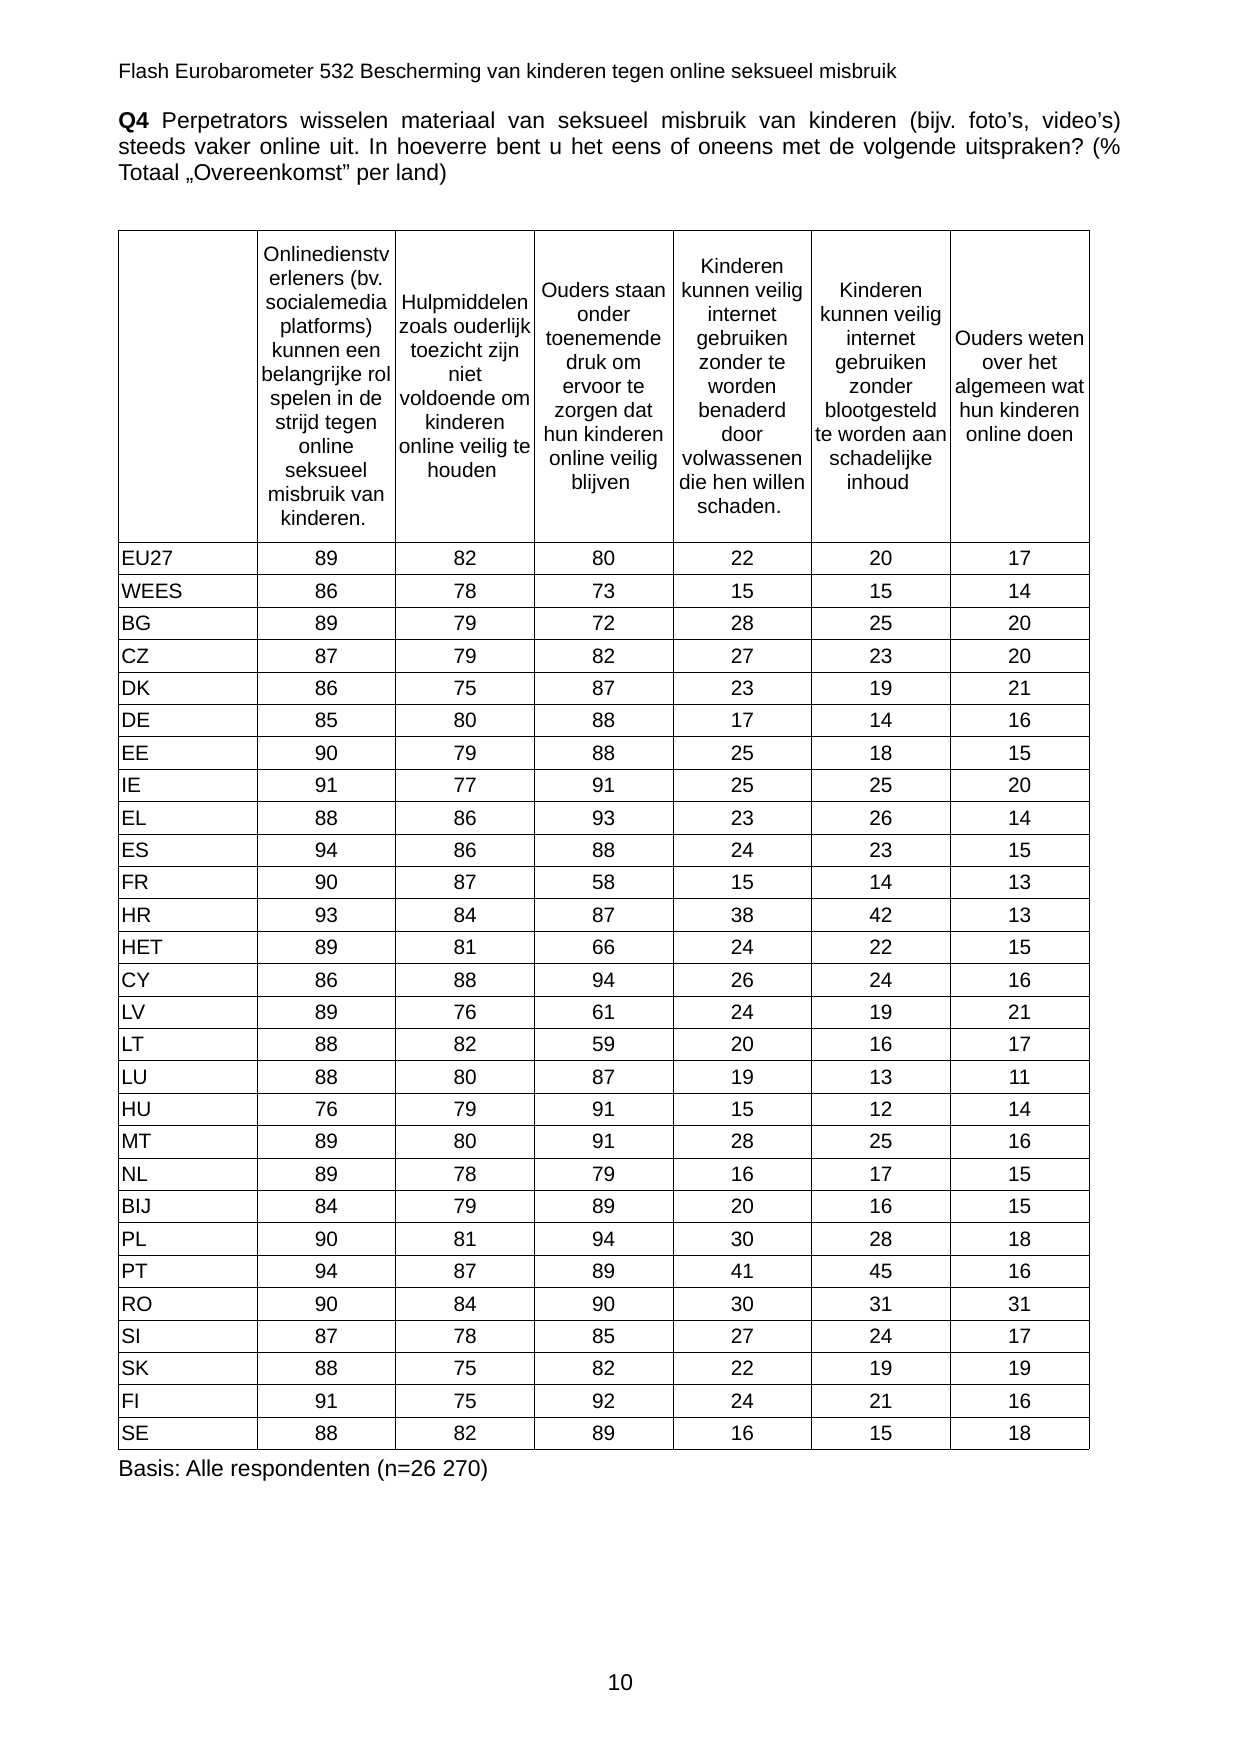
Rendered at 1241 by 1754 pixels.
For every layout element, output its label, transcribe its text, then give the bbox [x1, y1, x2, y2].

table_cell 79 [396, 640, 534, 672]
table_cell 82 [535, 640, 673, 672]
table_cell 87 [535, 1061, 673, 1093]
table_cell 19 [951, 1353, 1089, 1384]
table_cell 15 [674, 1094, 811, 1125]
table_cell 88 [258, 1061, 395, 1093]
table_cell 84 [396, 1288, 534, 1319]
table_cell 91 [535, 1094, 673, 1125]
table_cell 90 [258, 867, 395, 898]
table_cell 16 [812, 1191, 950, 1222]
table_cell 88 [258, 1418, 395, 1449]
table_cell 93 [258, 899, 395, 931]
table_cell LV [119, 997, 257, 1028]
table_cell FR [119, 867, 257, 898]
table_cell 22 [812, 932, 950, 963]
table_cell 28 [674, 1126, 811, 1157]
table_cell RO [119, 1288, 257, 1319]
table_cell 23 [674, 673, 811, 704]
table_cell 24 [674, 997, 811, 1028]
table_cell 61 [535, 997, 673, 1028]
table_cell 30 [674, 1288, 811, 1319]
table_cell 82 [396, 1029, 534, 1060]
table_cell 89 [258, 1159, 395, 1190]
table_cell 16 [951, 1256, 1089, 1287]
table_cell 80 [396, 1126, 534, 1157]
table_cell 84 [396, 899, 534, 931]
table_cell 89 [535, 1191, 673, 1222]
table_cell 81 [396, 1223, 534, 1255]
table_cell 88 [535, 737, 673, 769]
table_cell 18 [951, 1223, 1089, 1255]
table_cell 86 [396, 802, 534, 833]
table_cell 93 [535, 802, 673, 833]
table_cell PT [119, 1256, 257, 1287]
table_cell LU [119, 1061, 257, 1093]
table_cell 24 [812, 1321, 950, 1352]
table_header Kinderen kunnen veilig internet gebruiken zonder te worden benaderd door volwassenen die hen willen schaden. [674, 231, 811, 542]
table_cell 17 [674, 705, 811, 736]
table_cell 90 [258, 1288, 395, 1319]
table_cell 87 [535, 899, 673, 931]
table_cell 81 [396, 932, 534, 963]
table_header Onlinedienstverleners (bv. socialemediaplatforms) kunnen een belangrijke rol spelen in de strijd tegen online seksueel misbruik van kinderen. [258, 231, 395, 542]
table_cell 78 [396, 575, 534, 607]
table_cell 76 [396, 997, 534, 1028]
table_cell 22 [674, 543, 811, 574]
table_cell 20 [674, 1191, 811, 1222]
table_cell 16 [674, 1418, 811, 1449]
table_cell 15 [951, 737, 1089, 769]
table_cell 91 [258, 770, 395, 801]
table_cell 86 [396, 835, 534, 866]
table_cell 20 [951, 640, 1089, 672]
table_cell BIJ [119, 1191, 257, 1222]
table_cell 89 [258, 543, 395, 574]
table_cell 23 [674, 802, 811, 833]
table_cell 87 [258, 1321, 395, 1352]
table_cell 15 [674, 575, 811, 607]
table_cell 26 [674, 964, 811, 996]
table_cell 17 [951, 1321, 1089, 1352]
table_cell SK [119, 1353, 257, 1384]
table_cell 15 [951, 1191, 1089, 1222]
table_cell FI [119, 1385, 257, 1417]
table_cell 80 [396, 1061, 534, 1093]
table_cell 91 [535, 770, 673, 801]
table_cell 82 [396, 543, 534, 574]
table_cell 78 [396, 1321, 534, 1352]
table_cell 87 [258, 640, 395, 672]
table_cell 89 [258, 608, 395, 639]
table_cell 16 [674, 1159, 811, 1190]
table_cell EU27 [119, 543, 257, 574]
table_cell 94 [258, 835, 395, 866]
table_cell 59 [535, 1029, 673, 1060]
table_cell 25 [812, 770, 950, 801]
table_cell 19 [812, 1353, 950, 1384]
table_cell 87 [396, 1256, 534, 1287]
table_cell 24 [812, 964, 950, 996]
table_cell 75 [396, 673, 534, 704]
table_cell 78 [396, 1159, 534, 1190]
table_cell 88 [258, 802, 395, 833]
table_cell 84 [258, 1191, 395, 1222]
table_cell ES [119, 835, 257, 866]
table_cell 82 [396, 1418, 534, 1449]
table_cell 23 [812, 640, 950, 672]
table_cell HU [119, 1094, 257, 1125]
table_cell 14 [812, 867, 950, 898]
table_cell 14 [951, 802, 1089, 833]
table_cell EE [119, 737, 257, 769]
table_cell 21 [812, 1385, 950, 1417]
table_cell 15 [951, 1159, 1089, 1190]
table_cell 79 [396, 1191, 534, 1222]
table_cell 12 [812, 1094, 950, 1125]
table_cell 38 [674, 899, 811, 931]
table_cell EL [119, 802, 257, 833]
table_cell NL [119, 1159, 257, 1190]
table_cell 25 [674, 737, 811, 769]
table_cell 25 [812, 608, 950, 639]
table_cell 45 [812, 1256, 950, 1287]
table_cell HR [119, 899, 257, 931]
table_cell 27 [674, 1321, 811, 1352]
text Q4 Perpetrators wisselen materiaal van seksueel misbruik van kinderen (bijv. foto’s, video’s) steeds vaker online uit. In hoeverre bent u het eens of oneens met de volgende uitspraken? (% Totaal „Overeenkomst” per land) [118, 107, 1122, 186]
table_header Kinderen kunnen veilig internet gebruiken zonder blootgesteld te worden aan schadelijke inhoud [812, 231, 950, 542]
table_cell IE [119, 770, 257, 801]
table_cell 91 [258, 1385, 395, 1417]
table_cell 13 [951, 899, 1089, 931]
table_cell 79 [396, 737, 534, 769]
table_cell 42 [812, 899, 950, 931]
table_cell 79 [535, 1159, 673, 1190]
table_cell 31 [951, 1288, 1089, 1319]
table_cell 87 [535, 673, 673, 704]
table_cell 73 [535, 575, 673, 607]
table_cell 13 [951, 867, 1089, 898]
table_cell 27 [674, 640, 811, 672]
table_cell HET [119, 932, 257, 963]
table_header Hulpmiddelen zoals ouderlijk toezicht zijn niet voldoende om kinderen online veilig te houden [396, 231, 534, 542]
table_cell 85 [258, 705, 395, 736]
table_cell DE [119, 705, 257, 736]
table_cell 17 [812, 1159, 950, 1190]
table_cell 19 [812, 673, 950, 704]
table_cell 28 [674, 608, 811, 639]
table_cell 76 [258, 1094, 395, 1125]
table_cell 90 [258, 1223, 395, 1255]
table_cell 88 [258, 1353, 395, 1384]
table_cell 18 [951, 1418, 1089, 1449]
table_cell 20 [951, 608, 1089, 639]
table_cell 75 [396, 1353, 534, 1384]
table_cell 24 [674, 932, 811, 963]
table_cell 80 [396, 705, 534, 736]
text Basis: Alle respondenten (n=26 270) [118, 1455, 1122, 1481]
table_cell 86 [258, 575, 395, 607]
table_cell 94 [535, 1223, 673, 1255]
table_cell 91 [535, 1126, 673, 1157]
table_cell 79 [396, 1094, 534, 1125]
table_cell 16 [812, 1029, 950, 1060]
table_cell 21 [951, 673, 1089, 704]
table_cell 72 [535, 608, 673, 639]
table_cell 21 [951, 997, 1089, 1028]
table_header Ouders staan onder toenemende druk om ervoor te zorgen dat hun kinderen online veilig blijven [535, 231, 673, 542]
table_cell 75 [396, 1385, 534, 1417]
table_header [119, 231, 257, 542]
table_cell 28 [812, 1223, 950, 1255]
table_cell 16 [951, 1126, 1089, 1157]
table_cell 24 [674, 1385, 811, 1417]
table_cell 17 [951, 1029, 1089, 1060]
table_header Ouders weten over het algemeen wat hun kinderen online doen [951, 231, 1089, 542]
table_cell 88 [258, 1029, 395, 1060]
table_cell 89 [258, 997, 395, 1028]
table_cell 13 [812, 1061, 950, 1093]
table_cell 86 [258, 964, 395, 996]
table_cell WEES [119, 575, 257, 607]
table_cell 16 [951, 1385, 1089, 1417]
table_cell 89 [535, 1418, 673, 1449]
table_cell 89 [258, 932, 395, 963]
table_cell 14 [951, 1094, 1089, 1125]
table_cell DK [119, 673, 257, 704]
table_cell PL [119, 1223, 257, 1255]
table_cell 19 [674, 1061, 811, 1093]
table_cell LT [119, 1029, 257, 1060]
table_cell 85 [535, 1321, 673, 1352]
table_cell 20 [812, 543, 950, 574]
table_cell 87 [396, 867, 534, 898]
table_cell 15 [951, 835, 1089, 866]
table_cell 90 [258, 737, 395, 769]
table_cell 11 [951, 1061, 1089, 1093]
table_cell 25 [812, 1126, 950, 1157]
table_cell 25 [674, 770, 811, 801]
table_cell 16 [951, 964, 1089, 996]
table_cell 58 [535, 867, 673, 898]
table_cell 88 [535, 705, 673, 736]
table_cell 79 [396, 608, 534, 639]
table_cell 15 [812, 575, 950, 607]
table_cell MT [119, 1126, 257, 1157]
table_cell 19 [812, 997, 950, 1028]
table_cell 15 [674, 867, 811, 898]
table_cell 94 [535, 964, 673, 996]
table_cell SI [119, 1321, 257, 1352]
table_cell 14 [951, 575, 1089, 607]
table_cell 82 [535, 1353, 673, 1384]
table_cell SE [119, 1418, 257, 1449]
table_cell 31 [812, 1288, 950, 1319]
table_cell 20 [674, 1029, 811, 1060]
table_cell 77 [396, 770, 534, 801]
table_cell 14 [812, 705, 950, 736]
table_cell 90 [535, 1288, 673, 1319]
table_cell 24 [674, 835, 811, 866]
table_cell 22 [674, 1353, 811, 1384]
table_cell BG [119, 608, 257, 639]
table_cell 20 [951, 770, 1089, 801]
table_cell 16 [951, 705, 1089, 736]
table_cell 89 [258, 1126, 395, 1157]
table_cell 88 [535, 835, 673, 866]
table_cell 80 [535, 543, 673, 574]
table_cell 18 [812, 737, 950, 769]
table_cell 15 [951, 932, 1089, 963]
table_cell 17 [951, 543, 1089, 574]
table_cell 86 [258, 673, 395, 704]
table_cell CZ [119, 640, 257, 672]
table_cell 15 [812, 1418, 950, 1449]
table_cell CY [119, 964, 257, 996]
table_cell 41 [674, 1256, 811, 1287]
table_cell 89 [535, 1256, 673, 1287]
table_cell 30 [674, 1223, 811, 1255]
table_cell 92 [535, 1385, 673, 1417]
table_cell 94 [258, 1256, 395, 1287]
table_cell 23 [812, 835, 950, 866]
table_cell 66 [535, 932, 673, 963]
table_cell 88 [396, 964, 534, 996]
table_cell 26 [812, 802, 950, 833]
